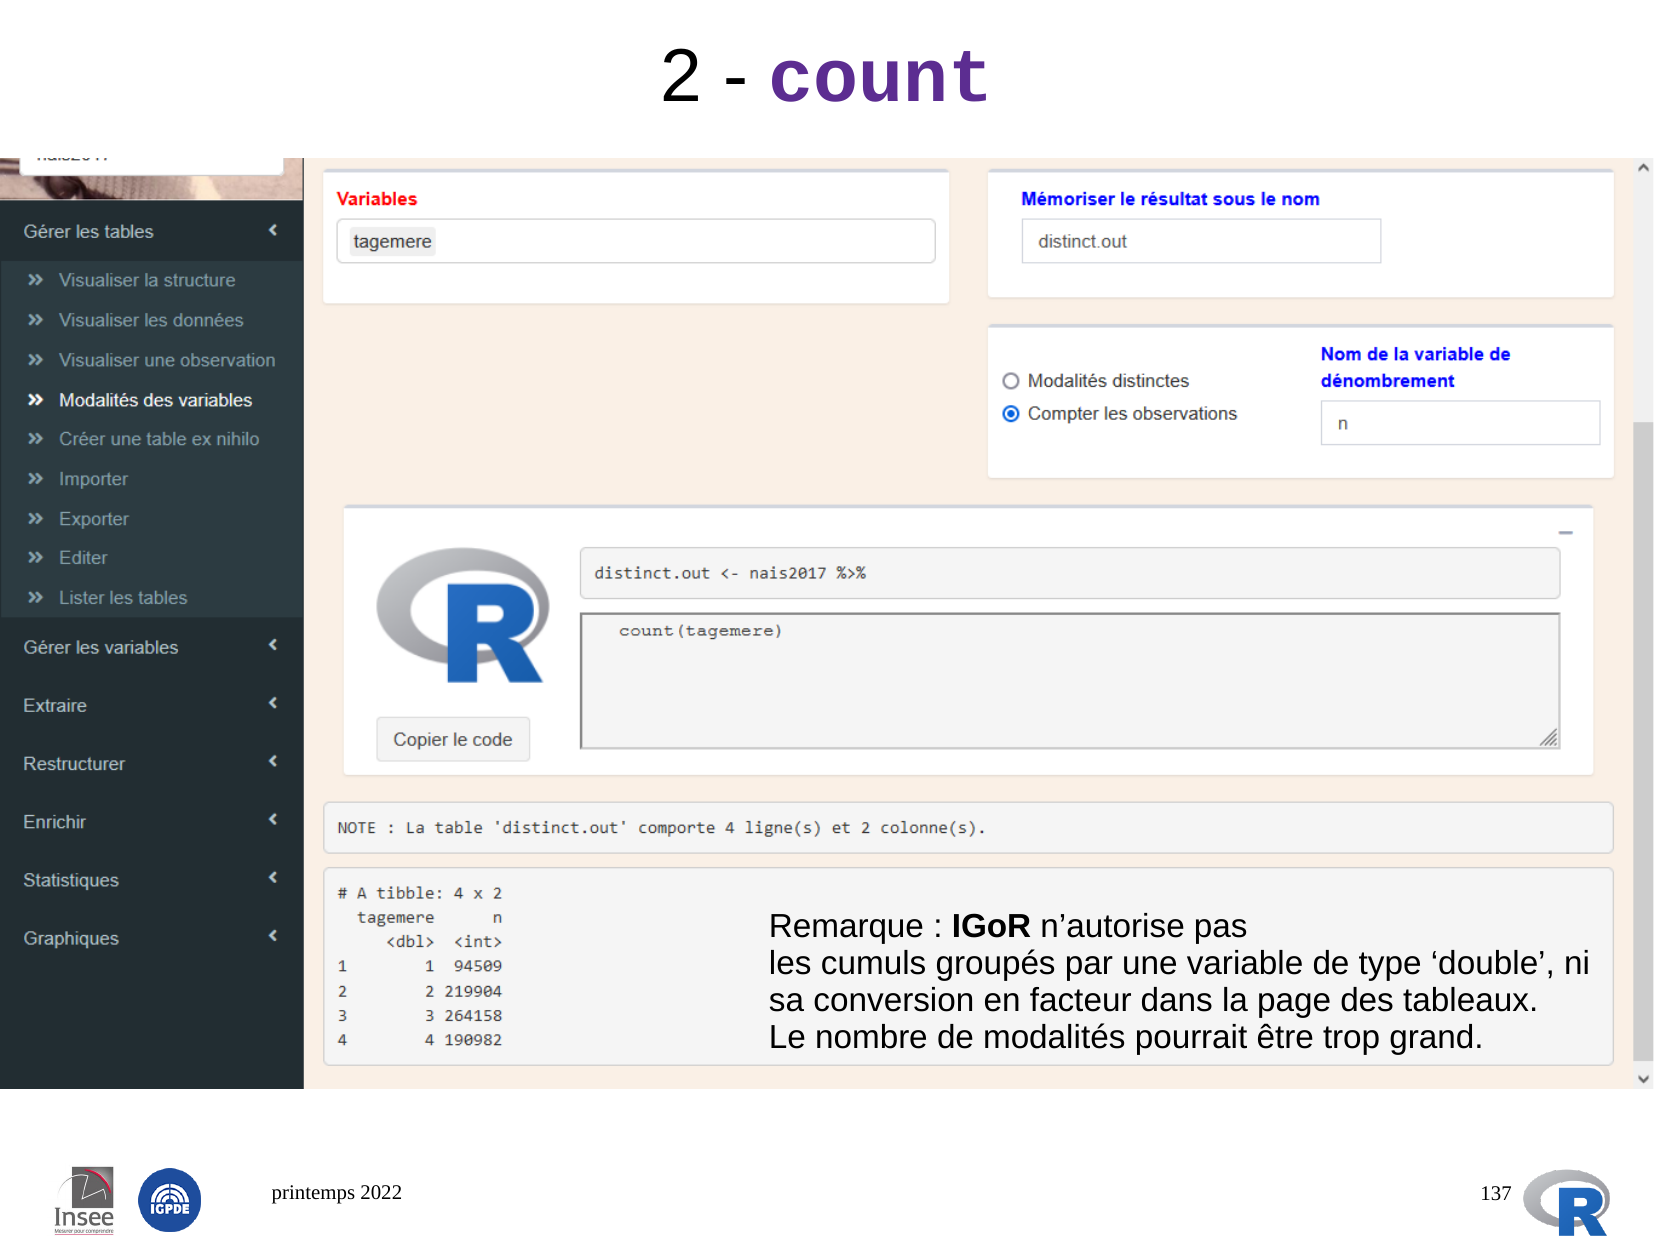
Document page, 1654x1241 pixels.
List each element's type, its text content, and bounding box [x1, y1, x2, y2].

text_box Remarque : IGoR n’autorise pas les cumuls groupés par une variable de type ‘double’, ni sa conversion en facteur dans la page des tableaux. Le nombre de modalités pourrait être trop grand. [754, 900, 1607, 1063]
picture [1523, 1169, 1610, 1236]
picture [138, 1168, 201, 1232]
title 2 - count [83, 33, 1572, 124]
picture [47, 1163, 120, 1236]
picture [0, 158, 1654, 1089]
